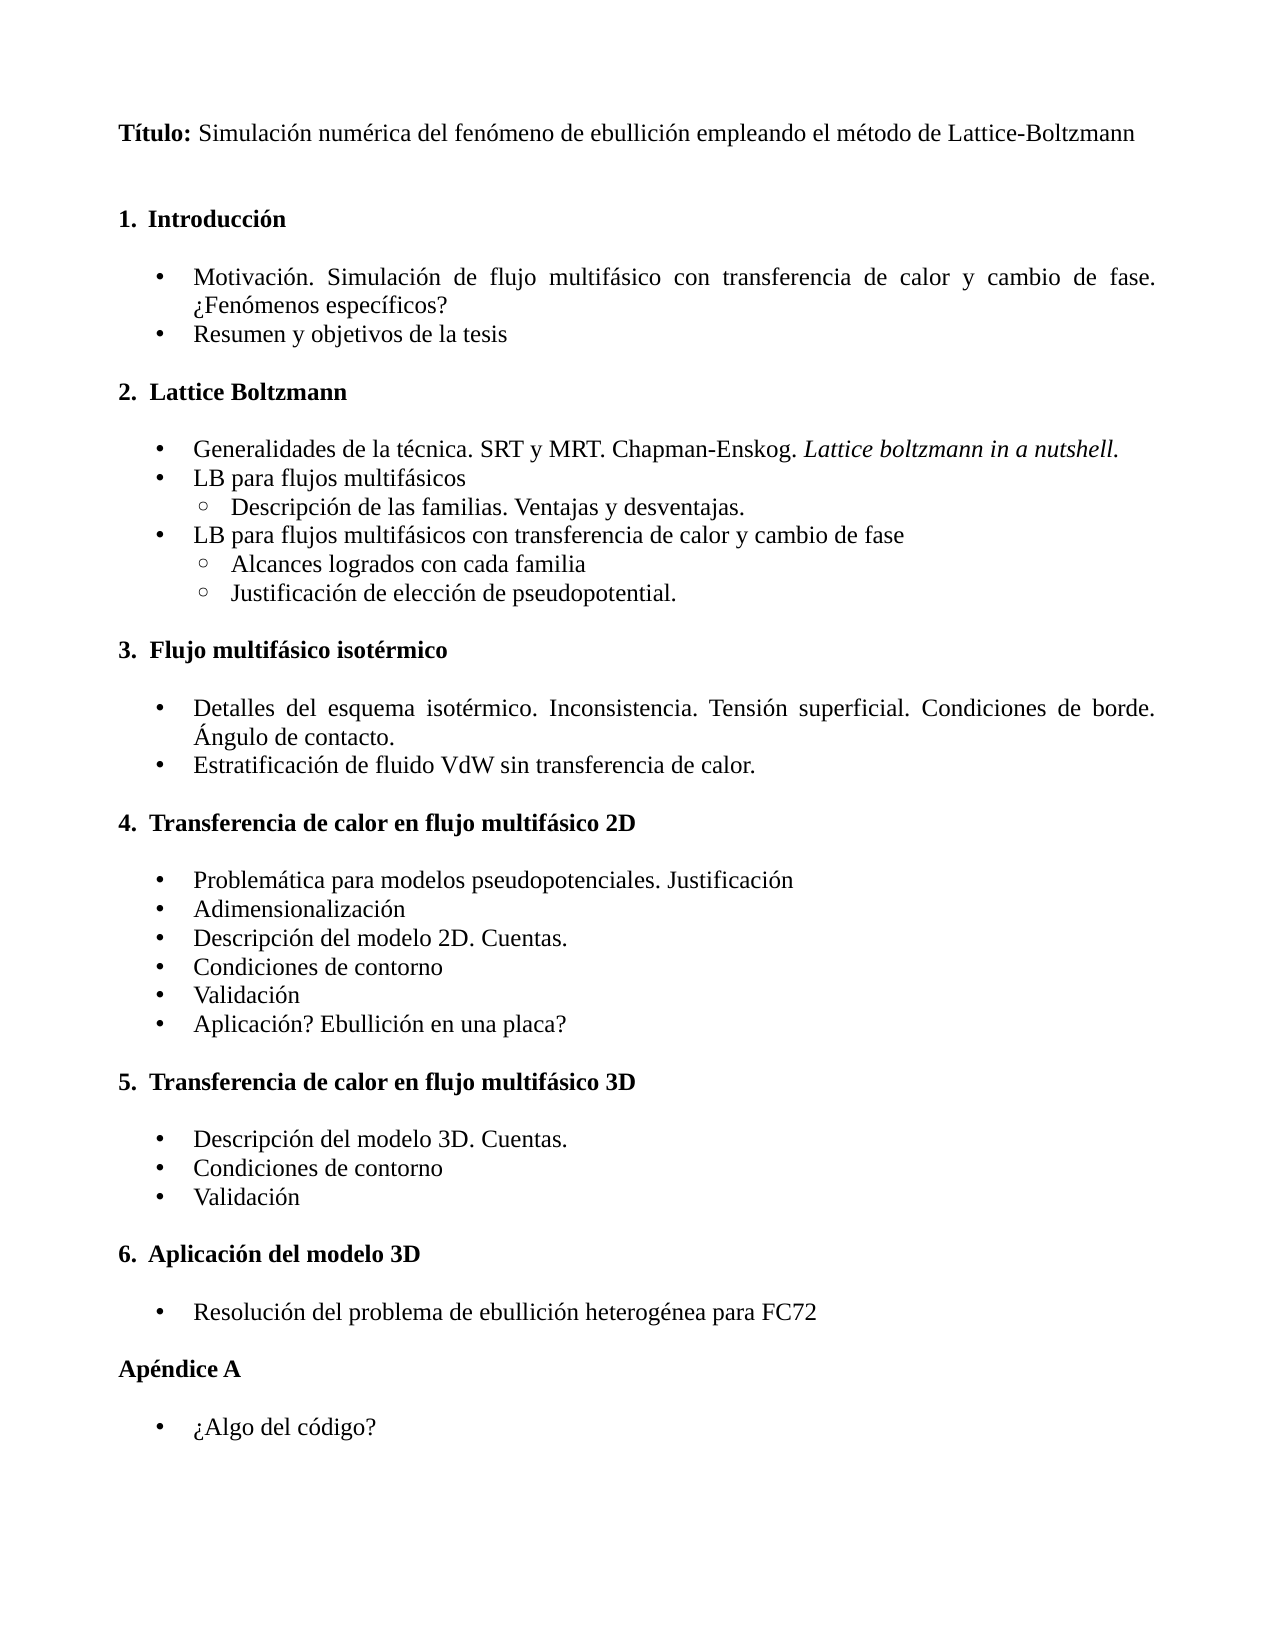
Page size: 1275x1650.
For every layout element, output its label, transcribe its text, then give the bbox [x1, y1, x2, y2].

text 2. Lattice Boltzmann [118, 377, 1157, 406]
list Descripción de las familias. Ventajas y desventajas. [193, 492, 1157, 521]
list Introducción [118, 204, 1157, 233]
list LB para flujos multifásicos con transferencia de calor y cambio de fase [156, 521, 1157, 549]
list Justificación de elección de pseudopotential. [193, 578, 1157, 607]
text 5. Transferencia de calor en flujo multifásico 3D [118, 1067, 1157, 1096]
list Resumen y objetivos de la tesis [156, 319, 1157, 348]
list Problemática para modelos pseudopotenciales. Justificación [156, 866, 1157, 894]
list Condiciones de contorno [156, 952, 1157, 981]
list Condiciones de contorno [156, 1153, 1157, 1182]
list Detalles del esquema isotérmico. Inconsistencia. Tensión superficial. Condiciones de borde. Ángulo de contacto. [156, 693, 1157, 751]
list Motivación. Simulación de flujo multifásico con transferencia de calor y cambio de fase. ¿Fenómenos específicos? [156, 262, 1157, 319]
list LB para flujos multifásicos [156, 463, 1157, 492]
list Estratificación de fluido VdW sin transferencia de calor. [156, 751, 1157, 779]
list ¿Algo del código? [156, 1412, 1157, 1441]
text Apéndice A [118, 1354, 1157, 1383]
list Adimensionalización [156, 894, 1157, 923]
list Descripción del modelo 3D. Cuentas. [156, 1124, 1157, 1153]
text Título: Simulación numérica del fenómeno de ebullición empleando el método de Lattice-Boltzmann [118, 118, 1157, 147]
list Aplicación? Ebullición en una placa? [156, 1009, 1157, 1038]
text 6. Aplicación del modelo 3D [118, 1239, 1157, 1268]
list Validación [156, 981, 1157, 1009]
list Generalidades de la técnica. SRT y MRT. Chapman-Enskog. Lattice boltzmann in a nutshell. [156, 434, 1157, 463]
list Resolución del problema de ebullición heterogénea para FC72 [156, 1297, 1157, 1326]
text 4. Transferencia de calor en flujo multifásico 2D [118, 808, 1157, 837]
list Descripción del modelo 2D. Cuentas. [156, 923, 1157, 952]
list Validación [156, 1182, 1157, 1211]
text 3. Flujo multifásico isotérmico [118, 636, 1157, 664]
list Alcances logrados con cada familia [193, 549, 1157, 578]
